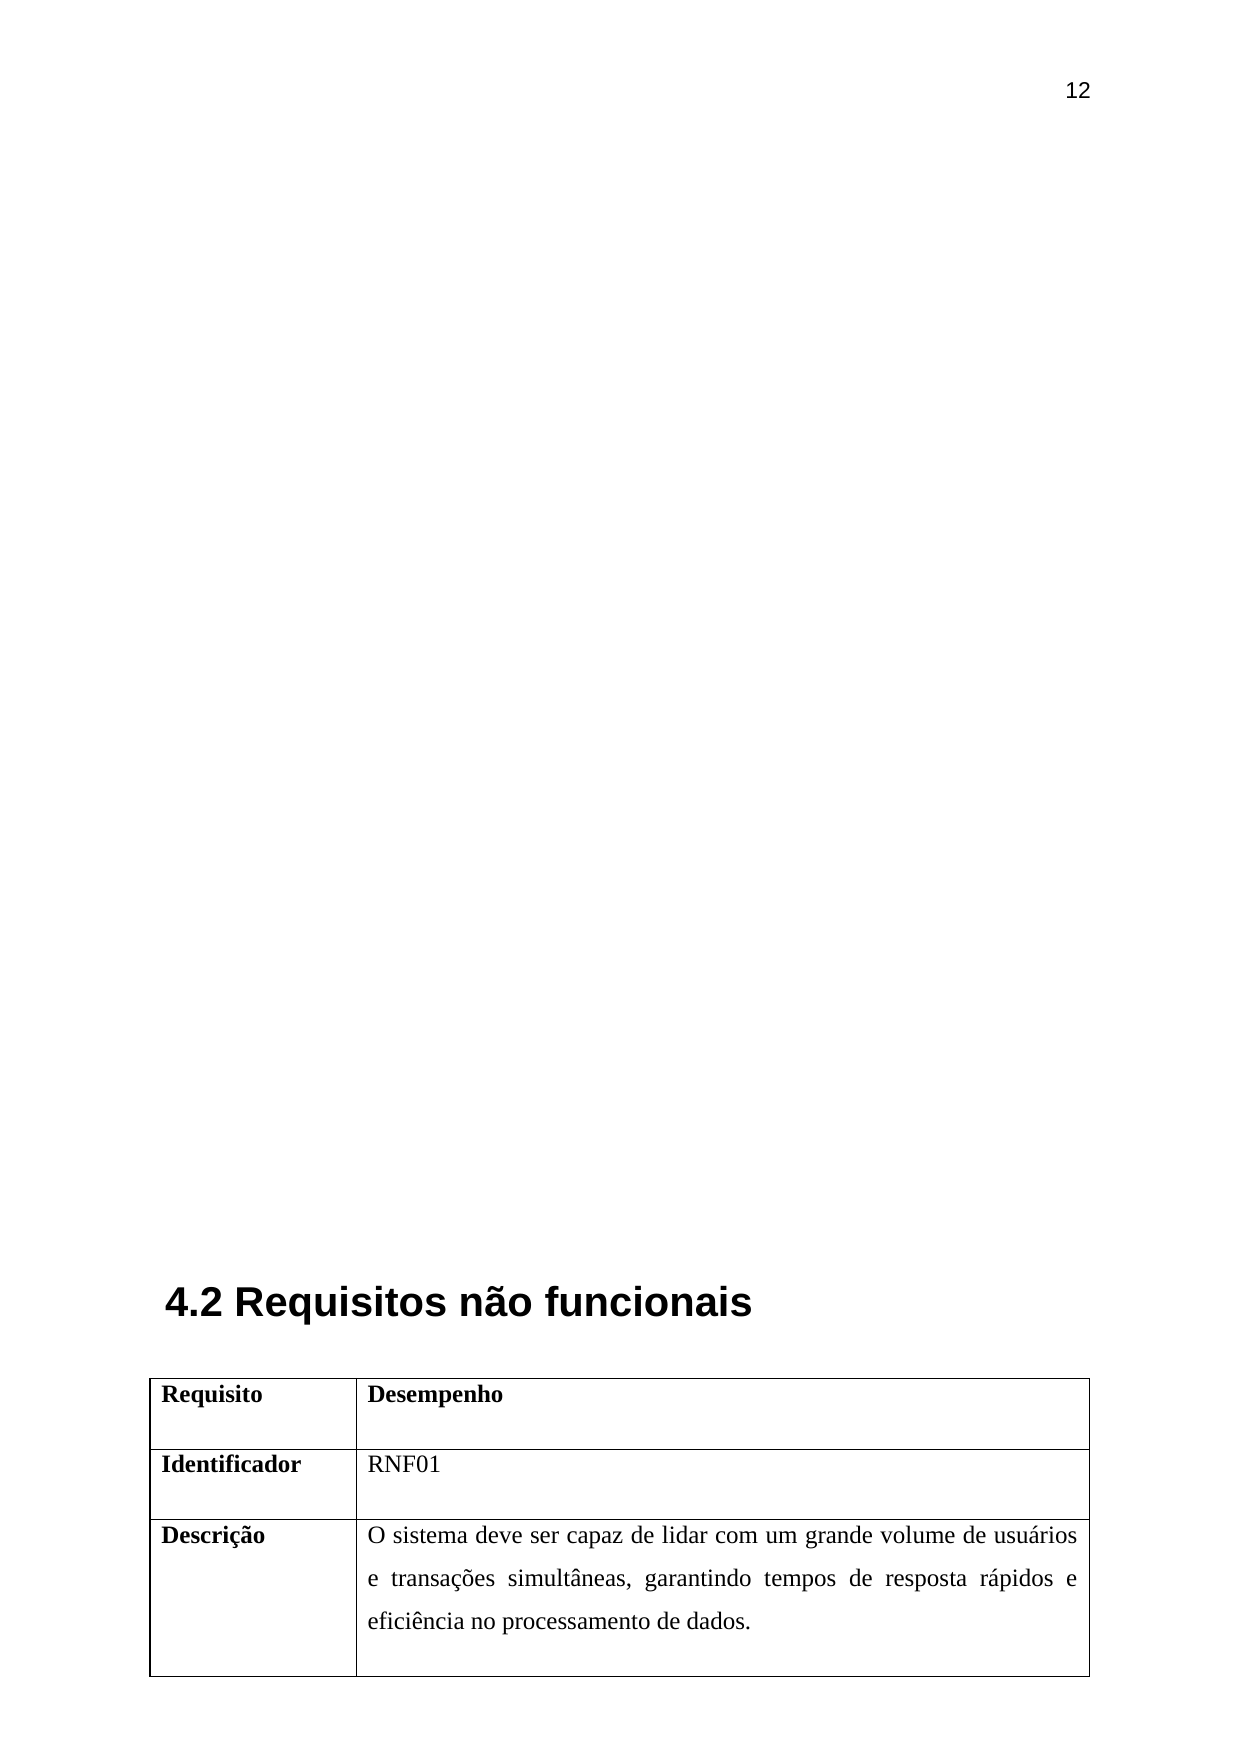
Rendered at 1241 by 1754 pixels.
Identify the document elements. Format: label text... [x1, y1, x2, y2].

table_cell Descrição [151, 1520, 356, 1676]
table_cell Identificador [151, 1450, 356, 1519]
table_header Requisito [151, 1379, 356, 1448]
table_header Desempenho [357, 1379, 1089, 1448]
table_cell RNF01 [357, 1450, 1089, 1519]
subtitle 4.2 Requisitos não funcionais [165, 1277, 1091, 1325]
table_cell O sistema deve ser capaz de lidar com um grande volume de usuários e transações simultâneas, garantindo tempos de resposta rápidos e eficiência no processamento de dados. [357, 1520, 1089, 1676]
